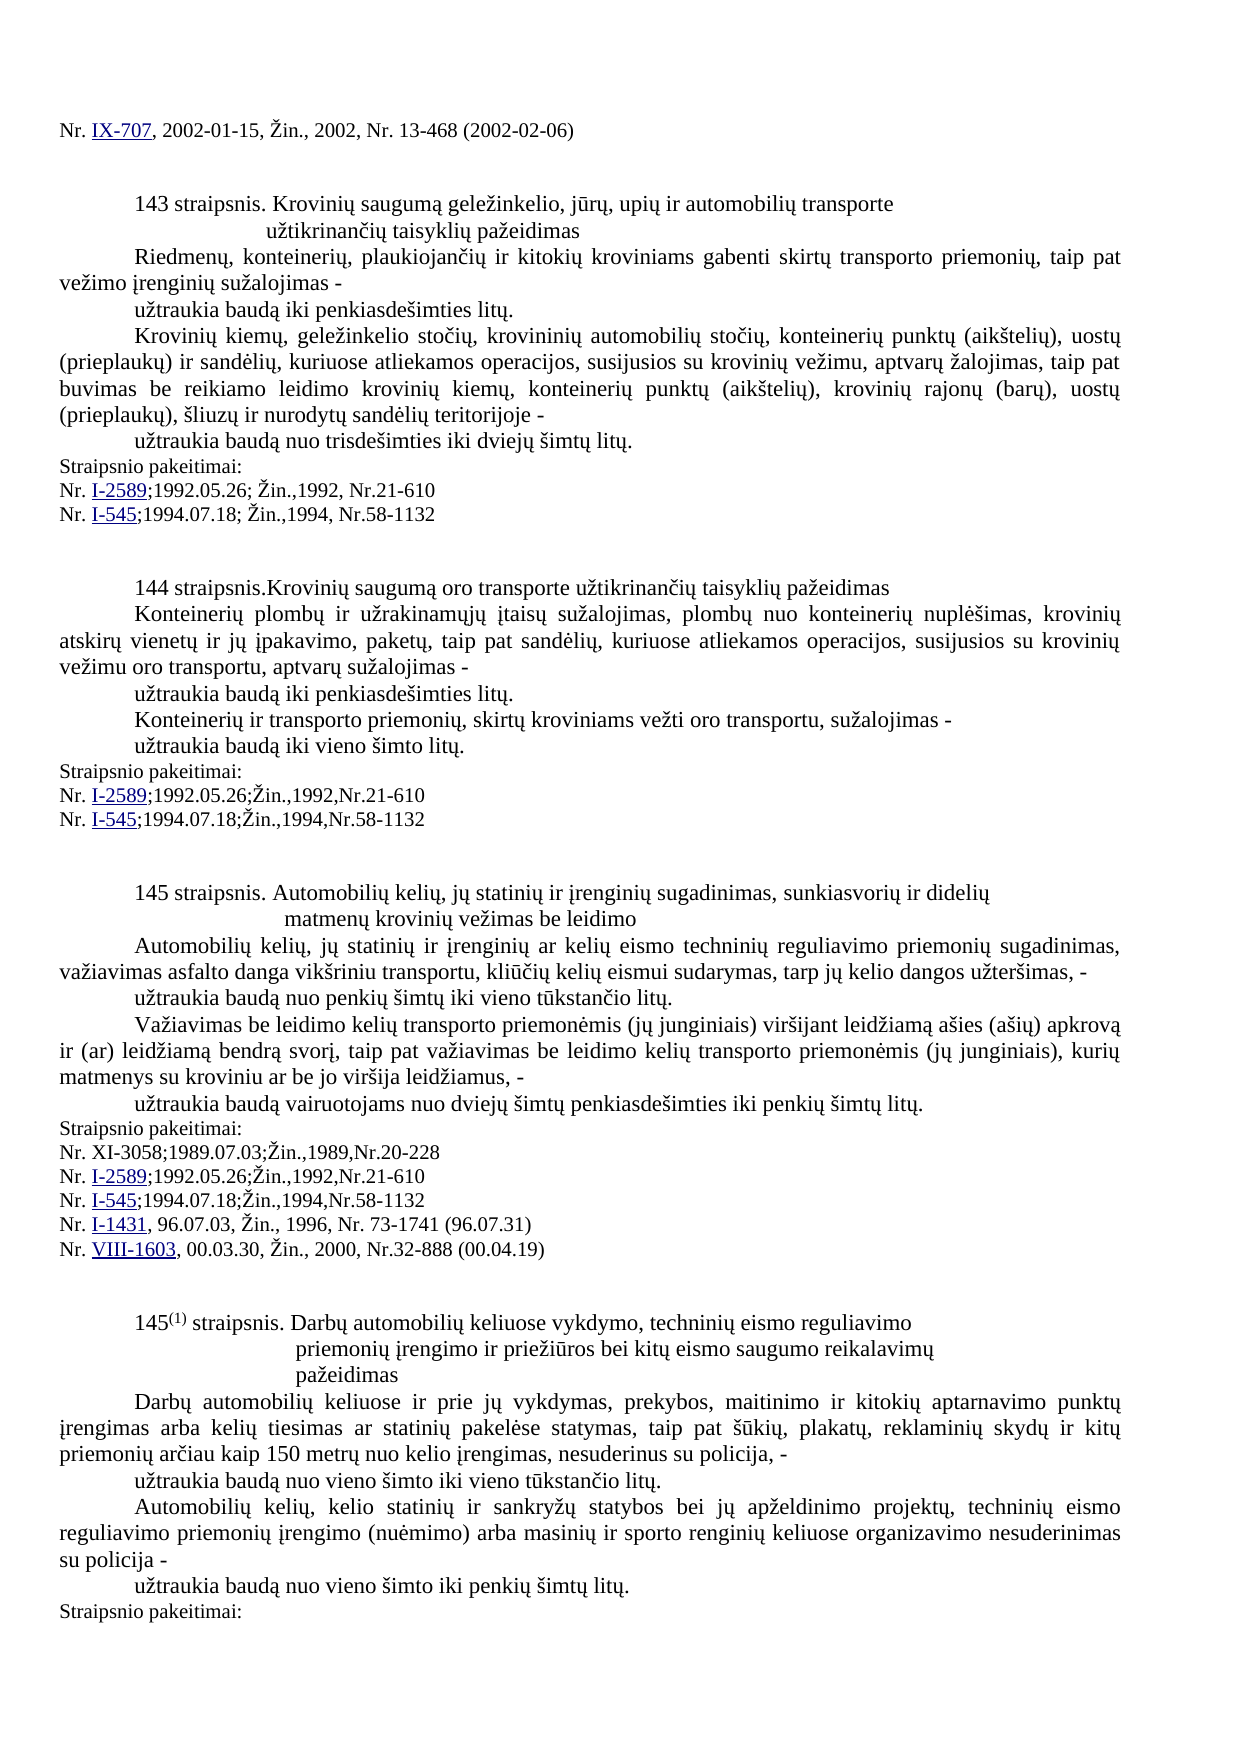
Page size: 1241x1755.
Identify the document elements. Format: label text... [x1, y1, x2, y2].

text Konteinerių plombų ir užrakinamųjų įtaisų sužalojimas, plombų nuo konteinerių nuplėšimas, krovinių atskirų vienetų ir jų įpakavimo, paketų, taip pat sandėlių, kuriuose atliekamos operacijos, susijusios su krovinių vežimu oro transportu, aptvarų sužalojimas - [59, 601, 1122, 679]
text Nr. I-545;1994.07.18;Žin.,1994,Nr.58-1132 [59, 1188, 1122, 1212]
text Nr. IX-707, 2002-01-15, Žin., 2002, Nr. 13-468 (2002-02-06) [59, 118, 1122, 142]
text Nr. I-2589;1992.05.26; Žin.,1992, Nr.21-610 [59, 478, 1122, 502]
text Nr. I-1431, 96.07.03, Žin., 1996, Nr. 73-1741 (96.07.31) [59, 1212, 1122, 1236]
text pažeidimas [295, 1361, 1122, 1388]
text Nr. I-2589;1992.05.26;Žin.,1992,Nr.21-610 [59, 1164, 1122, 1188]
text Straipsnio pakeitimai: [59, 759, 1122, 783]
text užtraukia baudą iki vieno šimto litų. [59, 732, 1122, 759]
text priemonių įrengimo ir priežiūros bei kitų eismo saugumo reikalavimų [295, 1335, 1122, 1361]
text 143 straipsnis. Krovinių saugumą geležinkelio, jūrų, upių ir automobilių transporte [59, 190, 1122, 217]
text 144 straipsnis.Krovinių saugumą oro transporte užtikrinančių taisyklių pažeidimas [59, 574, 1122, 601]
text Krovinių kiemų, geležinkelio stočių, krovininių automobilių stočių, konteinerių punktų (aikštelių), uostų (prieplaukų) ir sandėlių, kuriuose atliekamos operacijos, susijusios su krovinių vežimu, aptvarų žalojimas, taip pat buvimas be reikiamo leidimo krovinių kiemų, konteinerių punktų (aikštelių), krovinių rajonų (barų), uostų (prieplaukų), šliuzų ir nurodytų sandėlių teritorijoje - [59, 322, 1122, 427]
text Straipsnio pakeitimai: [59, 454, 1122, 478]
text Nr. I-545;1994.07.18;Žin.,1994,Nr.58-1132 [59, 807, 1122, 831]
text Nr. I-2589;1992.05.26;Žin.,1992,Nr.21-610 [59, 783, 1122, 807]
text Nr. XI-3058;1989.07.03;Žin.,1989,Nr.20-228 [59, 1140, 1122, 1164]
text užtraukia baudą iki penkiasdešimties litų. [59, 679, 1122, 706]
text užtraukia baudą iki penkiasdešimties litų. [59, 296, 1122, 322]
text Automobilių kelių, jų statinių ir įrenginių ar kelių eismo techninių reguliavimo priemonių sugadinimas, važiavimas asfalto danga vikšriniu transportu, kliūčių kelių eismui sudarymas, tarp jų kelio dangos užteršimas, - [59, 932, 1122, 984]
text Konteinerių ir transporto priemonių, skirtų kroviniams vežti oro transportu, sužalojimas - [59, 706, 1122, 732]
text 145(1) straipsnis. Darbų automobilių keliuose vykdymo, techninių eismo reguliavimo [134, 1309, 1122, 1335]
text Nr. I-545;1994.07.18; Žin.,1994, Nr.58-1132 [59, 502, 1122, 526]
text Straipsnio pakeitimai: [59, 1598, 1122, 1623]
text užtraukia baudą vairuotojams nuo dviejų šimtų penkiasdešimties iki penkių šimtų litų. [59, 1090, 1122, 1116]
text matmenų krovinių vežimas be leidimo [284, 905, 1122, 932]
text Straipsnio pakeitimai: [59, 1116, 1122, 1140]
text Važiavimas be leidimo kelių transporto priemonėmis (jų junginiais) viršijant leidžiamą ašies (ašių) apkrovą ir (ar) leidžiamą bendrą svorį, taip pat važiavimas be leidimo kelių transporto priemonėmis (jų junginiais), kurių matmenys su kroviniu ar be jo viršija leidžiamus, - [59, 1011, 1122, 1090]
text Automobilių kelių, kelio statinių ir sankryžų statybos bei jų apželdinimo projektų, techninių eismo reguliavimo priemonių įrengimo (nuėmimo) arba masinių ir sporto renginių keliuose organizavimo nesuderinimas su policija - [59, 1493, 1122, 1572]
text Darbų automobilių keliuose ir prie jų vykdymas, prekybos, maitinimo ir kitokių aptarnavimo punktų įrengimas arba kelių tiesimas ar statinių pakelėse statymas, taip pat šūkių, plakatų, reklaminių skydų ir kitų priemonių arčiau kaip 150 metrų nuo kelio įrengimas, nesuderinus su policija, - [59, 1388, 1122, 1467]
text užtikrinančių taisyklių pažeidimas [59, 217, 1122, 243]
text Nr. VIII-1603, 00.03.30, Žin., 2000, Nr.32-888 (00.04.19) [59, 1236, 1122, 1261]
text užtraukia baudą nuo vieno šimto iki penkių šimtų litų. [59, 1572, 1122, 1598]
text užtraukia baudą nuo vieno šimto iki vieno tūkstančio litų. [59, 1467, 1122, 1493]
text Riedmenų, konteinerių, plaukiojančių ir kitokių kroviniams gabenti skirtų transporto priemonių, taip pat vežimo įrenginių sužalojimas - [59, 243, 1122, 296]
text 145 straipsnis. Automobilių kelių, jų statinių ir įrenginių sugadinimas, sunkiasvorių ir didelių [134, 879, 1122, 905]
text užtraukia baudą nuo trisdešimties iki dviejų šimtų litų. [59, 427, 1122, 454]
text užtraukia baudą nuo penkių šimtų iki vieno tūkstančio litų. [59, 984, 1122, 1011]
